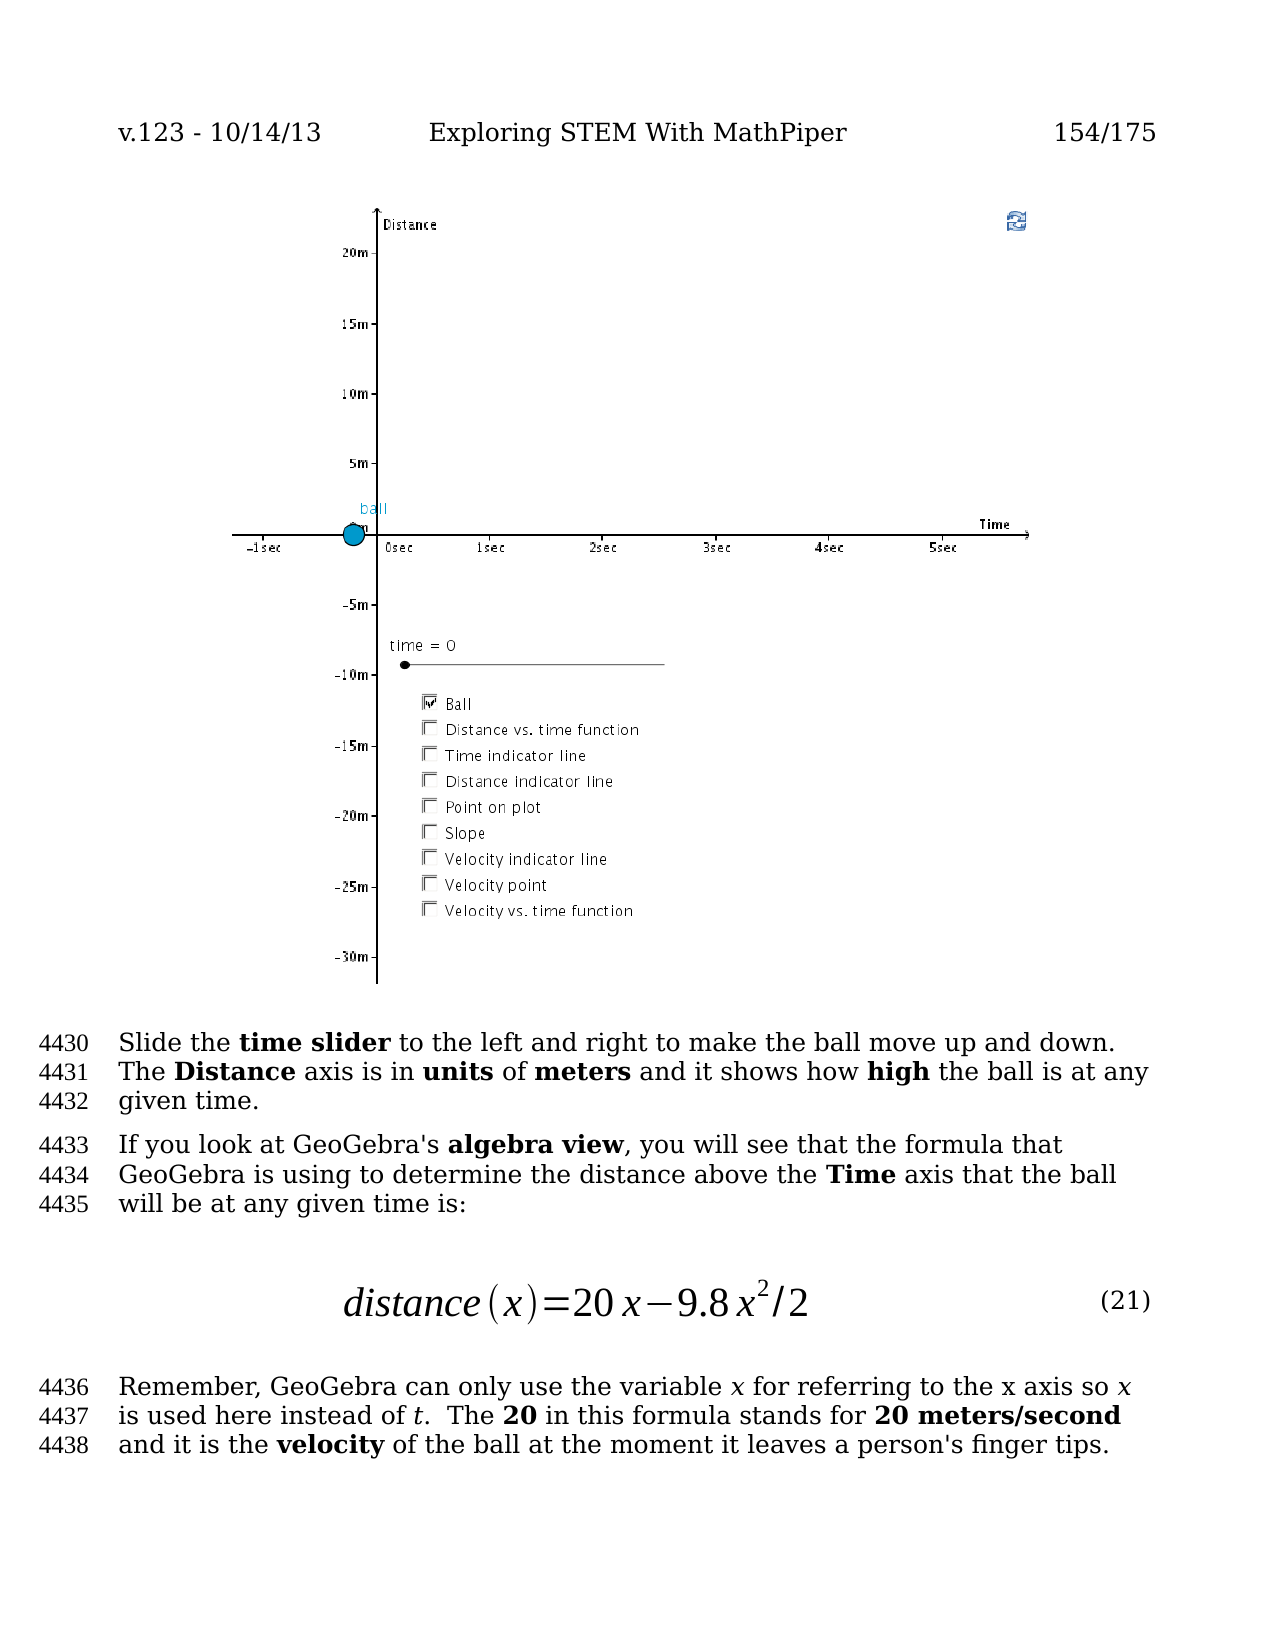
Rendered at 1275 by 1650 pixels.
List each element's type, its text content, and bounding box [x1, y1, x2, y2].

text Slide the time slider to the left and right to make the ball move up and down. The Distance axis is in units of meters and it shows how high the ball is at any given time. [118, 1027, 1157, 1115]
text If you look at GeoGebra's algebra view, you will see that the formula that GeoGebra is using to determine the distance above the Time axis that the ball will be at any given time is: [118, 1130, 1157, 1218]
text Remember, GeoGebra can only use the variable x for referring to the x axis so x is used here instead of t. The 20 in this formula stands for 20 meters/second and it is the velocity of the ball at the moment it leaves a person's finger tips. [118, 1372, 1157, 1460]
table_header (21) [1041, 1269, 1157, 1334]
table_header [118, 1269, 1041, 1334]
picture [232, 208, 1029, 984]
